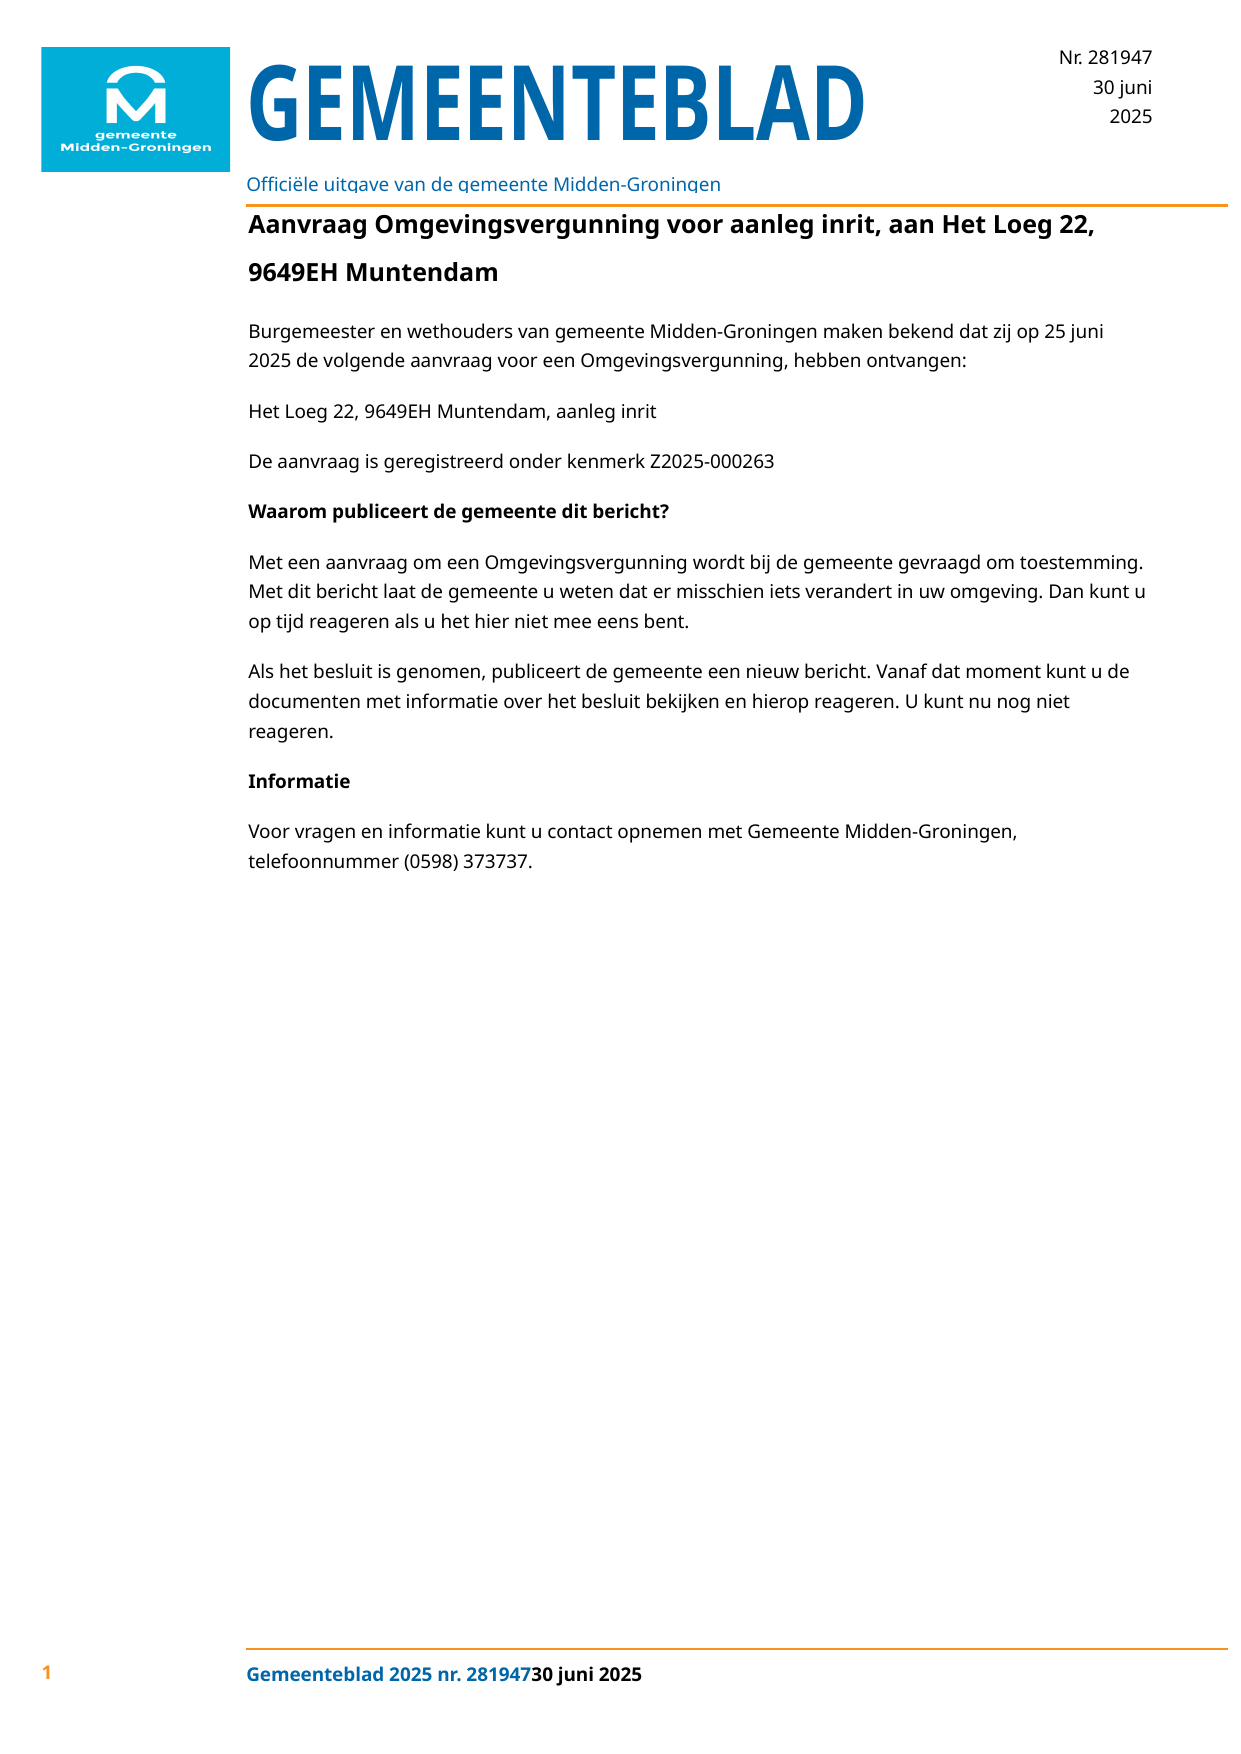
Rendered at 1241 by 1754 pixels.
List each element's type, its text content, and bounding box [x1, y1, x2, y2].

text Informatie [248, 768, 1152, 794]
text Het Loeg 22, 9649EH Muntendam, aanleg inrit [248, 398, 1152, 424]
text Burgemeester en wethouders van gemeente Midden-Groningen maken bekend dat zij op 25 juni 2025 de volgende aanvraag voor een Omgevingsvergunning, hebben ontvangen: [248, 318, 1152, 373]
text Voor vragen en informatie kunt u contact opnemen met Gemeente Midden-Groningen, telefoonnummer (0598) 373737. [248, 819, 1152, 874]
text Aanvraag Omgevingsvergunning voor aanleg inrit, aan Het Loeg 22, 9649EH Muntendam [248, 207, 1152, 288]
picture [108, 66, 164, 82]
picture [107, 89, 165, 122]
text Waarom publiceert de gemeente dit bericht? [248, 499, 1152, 524]
picture [184, 146, 190, 153]
text Als het besluit is genomen, publiceert de gemeente een nieuw bericht. Vanaf dat moment kunt u de documenten met informatie over het besluit bekijken en hierop reageren. U kunt nu nog niet reageren. [248, 659, 1152, 744]
text Met een aanvraag om een Omgevingsvergunning wordt bij de gemeente gevraagd om toestemming. Met dit bericht laat de gemeente u weten dat er misschien iets verandert in uw omgeving. Dan kunt u op tijd reageren als u het hier niet mee eens bent. [248, 549, 1152, 634]
text De aanvraag is geregistreerd onder kenmerk Z2025-000263 [248, 448, 1152, 474]
